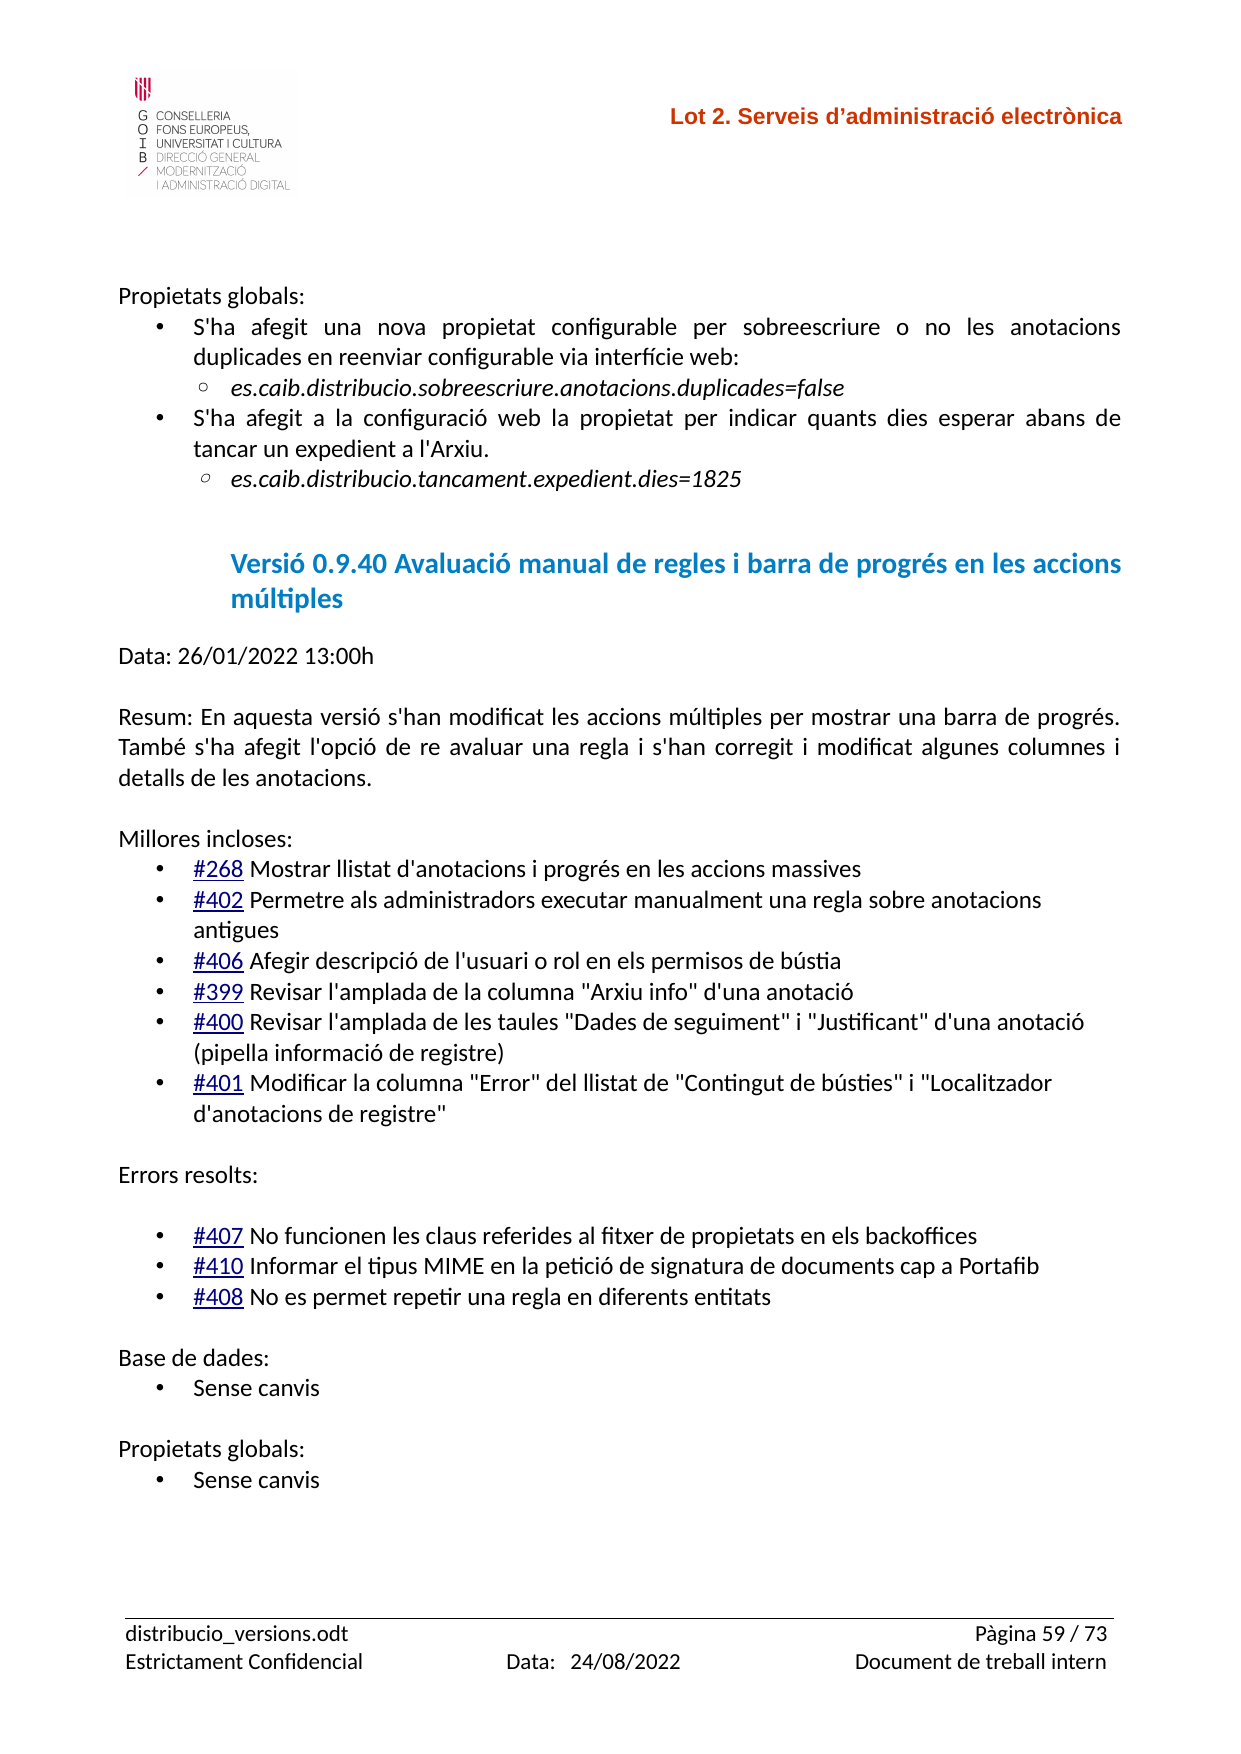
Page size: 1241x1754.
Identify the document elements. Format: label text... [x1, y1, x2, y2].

picture [126, 70, 299, 197]
text Millores incloses: [118, 823, 1122, 853]
subtitle Versió 0.9.40 Avaluació manual de regles i barra de progrés en les accions múltiples [153, 545, 1122, 616]
list Sense canvis [156, 1372, 1122, 1403]
list es.caib.distribucio.sobreescriure.anotacions.duplicades=false [193, 372, 1122, 402]
list #400 Revisar l'amplada de les taules "Dades de seguiment" i "Justificant" d'una anotació (pipella informació de registre) [156, 1006, 1122, 1067]
text Data: 26/01/2022 13:00h [118, 640, 1122, 670]
text Propietats globals: [118, 280, 1122, 311]
list S'ha afegit a la configuració web la propietat per indicar quants dies esperar abans de tancar un expedient a l'Arxiu. [156, 402, 1122, 463]
list #406 Afegir descripció de l'usuari o rol en els permisos de bústia [156, 945, 1122, 976]
list #408 No es permet repetir una regla en diferents entitats [156, 1281, 1122, 1311]
text Propietats globals: [118, 1433, 1122, 1464]
list Sense canvis [156, 1464, 1122, 1494]
list #401 Modificar la columna "Error" del llistat de "Contingut de bústies" i "Localitzador d'anotacions de registre" [156, 1067, 1122, 1128]
list S'ha afegit una nova propietat configurable per sobreescriure o no les anotacions duplicades en reenviar configurable via interfície web: [156, 311, 1122, 372]
list #268 Mostrar llistat d'anotacions i progrés en les accions massives [156, 853, 1122, 884]
text Errors resolts: [118, 1159, 1122, 1189]
list #402 Permetre als administradors executar manualment una regla sobre anotacions antigues [156, 884, 1122, 945]
list #399 Revisar l'amplada de la columna "Arxiu info" d'una anotació [156, 976, 1122, 1006]
text Base de dades: [118, 1342, 1122, 1372]
list es.caib.distribucio.tancament.expedient.dies=1825 [193, 463, 1122, 494]
list #410 Informar el tipus MIME en la petició de signatura de documents cap a Portafib [156, 1250, 1122, 1281]
text Resum: En aquesta versió s'han modificat les accions múltiples per mostrar una barra de progrés. També s'ha afegit l'opció de re avaluar una regla i s'han corregit i modificat algunes columnes i detalls de les anotacions. [118, 701, 1122, 792]
list #407 No funcionen les claus referides al fitxer de propietats en els backoffices [156, 1220, 1122, 1250]
